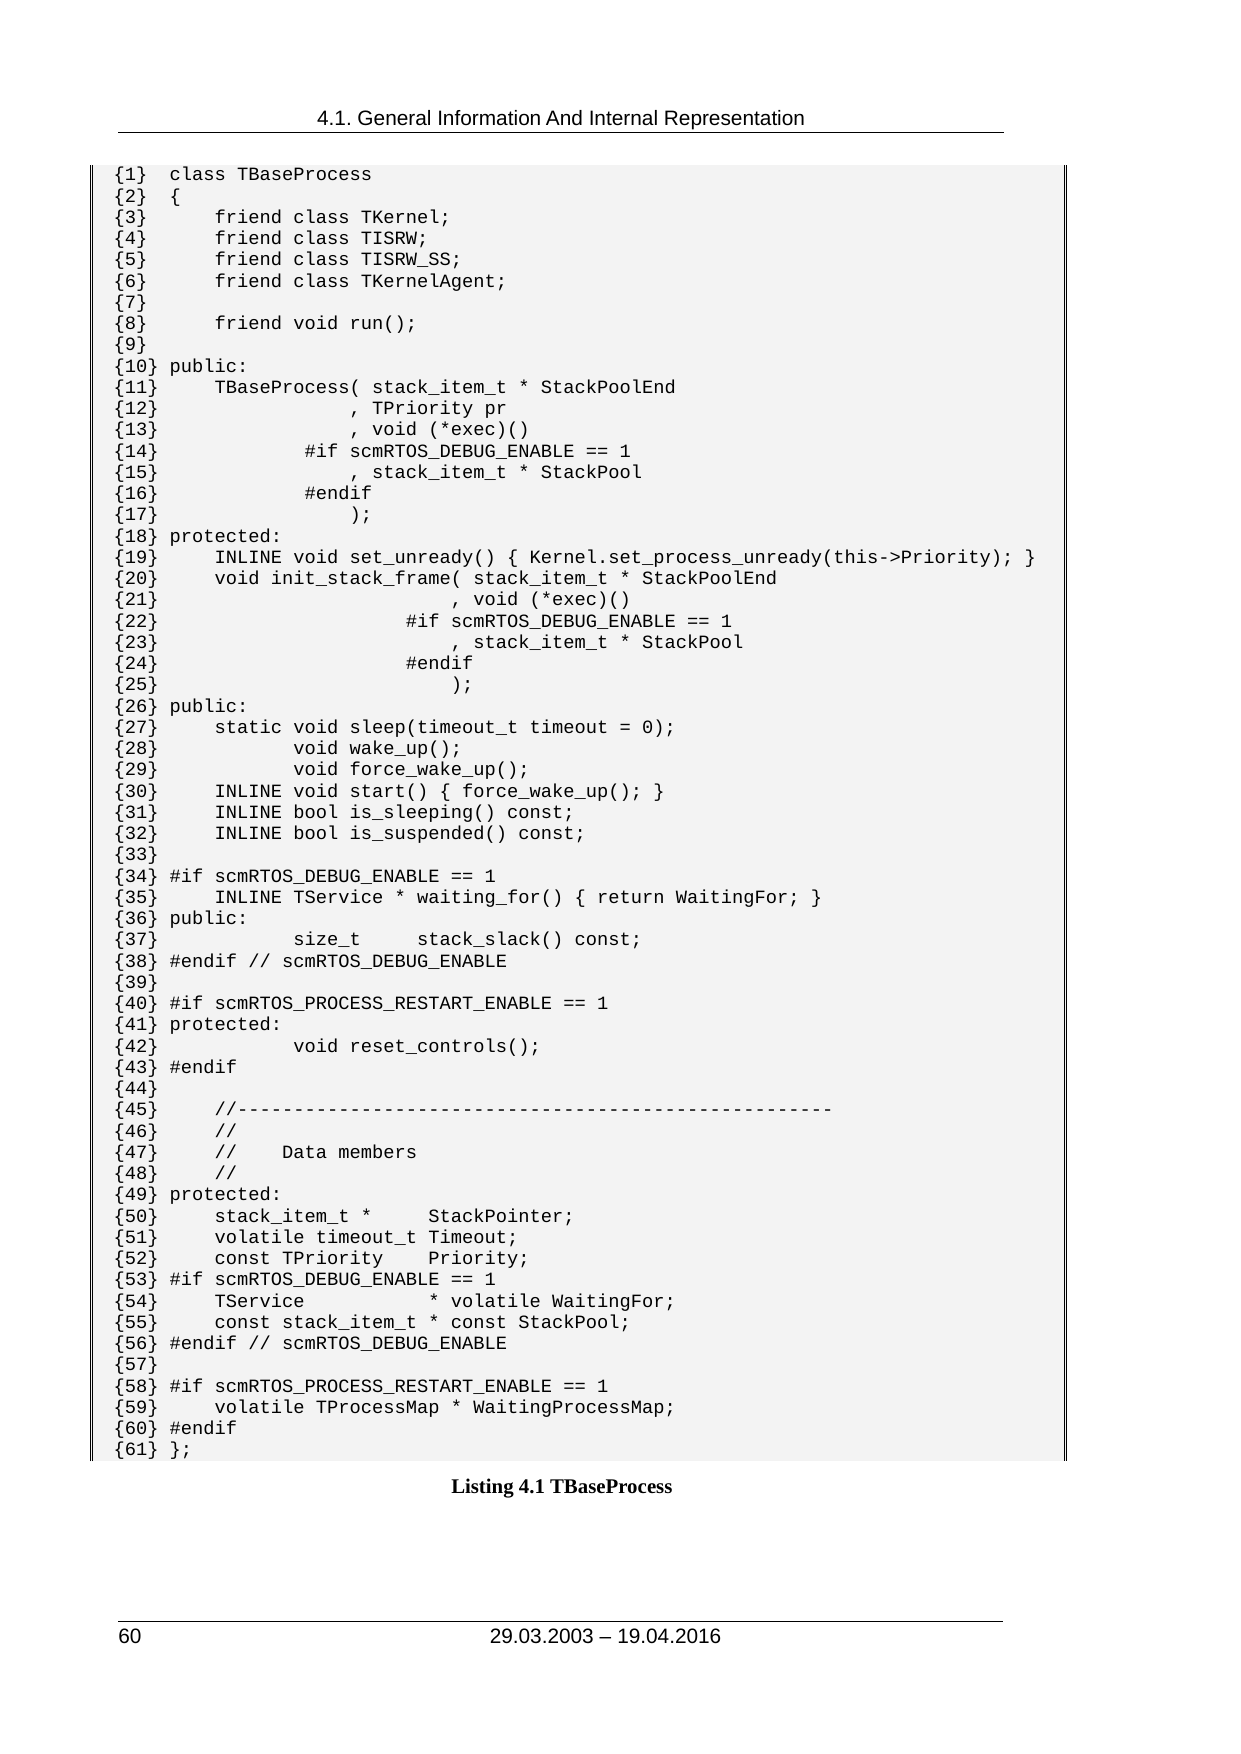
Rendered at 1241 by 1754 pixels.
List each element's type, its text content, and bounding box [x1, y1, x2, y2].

list #if scmRTOS_DEBUG_ENABLE == 1 [93, 611, 1064, 633]
list { [93, 186, 1064, 208]
list INLINE bool is_suspended() const; [93, 824, 1064, 845]
list //----------------------------------------------------- [93, 1100, 1064, 1121]
list class TBaseProcess [93, 165, 1064, 186]
list public: [93, 696, 1064, 718]
list // [93, 1121, 1064, 1143]
list void force_wake_up(); [93, 760, 1064, 781]
list #endif [93, 654, 1064, 675]
list const TPriority Priority; [93, 1249, 1064, 1270]
list friend class TKernelAgent; [93, 271, 1064, 293]
list TService * volatile WaitingFor; [93, 1291, 1064, 1313]
list INLINE TService * waiting_for() { return WaitingFor; } [93, 888, 1064, 909]
list #if scmRTOS_DEBUG_ENABLE == 1 [93, 866, 1064, 888]
list friend class TISRW_SS; [93, 250, 1064, 271]
list protected: [93, 526, 1064, 548]
list volatile TProcessMap * WaitingProcessMap; [93, 1398, 1064, 1419]
list // Data members [93, 1143, 1064, 1164]
list #endif [93, 1419, 1064, 1440]
list // [93, 1164, 1064, 1185]
list TBaseProcess( stack_item_t * StackPoolEnd [93, 378, 1064, 399]
list ); [93, 505, 1064, 526]
list protected: [93, 1015, 1064, 1036]
list friend void run(); [93, 314, 1064, 335]
list , TPriority pr [93, 399, 1064, 420]
list ); [93, 675, 1064, 696]
list }; [93, 1440, 1064, 1461]
list #endif [93, 1058, 1064, 1079]
list friend class TISRW; [93, 229, 1064, 250]
list #if scmRTOS_DEBUG_ENABLE == 1 [93, 441, 1064, 463]
list #if scmRTOS_PROCESS_RESTART_ENABLE == 1 [93, 1376, 1064, 1398]
list #endif // scmRTOS_DEBUG_ENABLE [93, 951, 1064, 973]
list size_t stack_slack() const; [93, 930, 1064, 951]
list void init_stack_frame( stack_item_t * StackPoolEnd [93, 569, 1064, 590]
list void wake_up(); [93, 739, 1064, 760]
list protected: [93, 1185, 1064, 1206]
list , void (*exec)() [93, 420, 1064, 441]
list #if scmRTOS_DEBUG_ENABLE == 1 [93, 1270, 1064, 1291]
list INLINE void set_unready() { Kernel.set_process_unready(this->Priority); } [93, 548, 1064, 569]
list , stack_item_t * StackPool [93, 633, 1064, 654]
list #endif // scmRTOS_DEBUG_ENABLE [93, 1334, 1064, 1355]
list volatile timeout_t Timeout; [93, 1228, 1064, 1249]
list , void (*exec)() [93, 590, 1064, 611]
list #endif [93, 484, 1064, 505]
list #if scmRTOS_PROCESS_RESTART_ENABLE == 1 [93, 994, 1064, 1015]
list INLINE bool is_sleeping() const; [93, 803, 1064, 824]
list friend class TKernel; [93, 208, 1064, 229]
list const stack_item_t * const StackPool; [93, 1313, 1064, 1334]
list INLINE void start() { force_wake_up(); } [93, 781, 1064, 803]
list static void sleep(timeout_t timeout = 0); [93, 718, 1064, 739]
list void reset_controls(); [93, 1036, 1064, 1058]
list public: [93, 356, 1064, 378]
text Listing 4.1 TBaseProcess [119, 1474, 1004, 1498]
list stack_item_t * StackPointer; [93, 1206, 1064, 1228]
list , stack_item_t * StackPool [93, 463, 1064, 484]
list public: [93, 909, 1064, 930]
